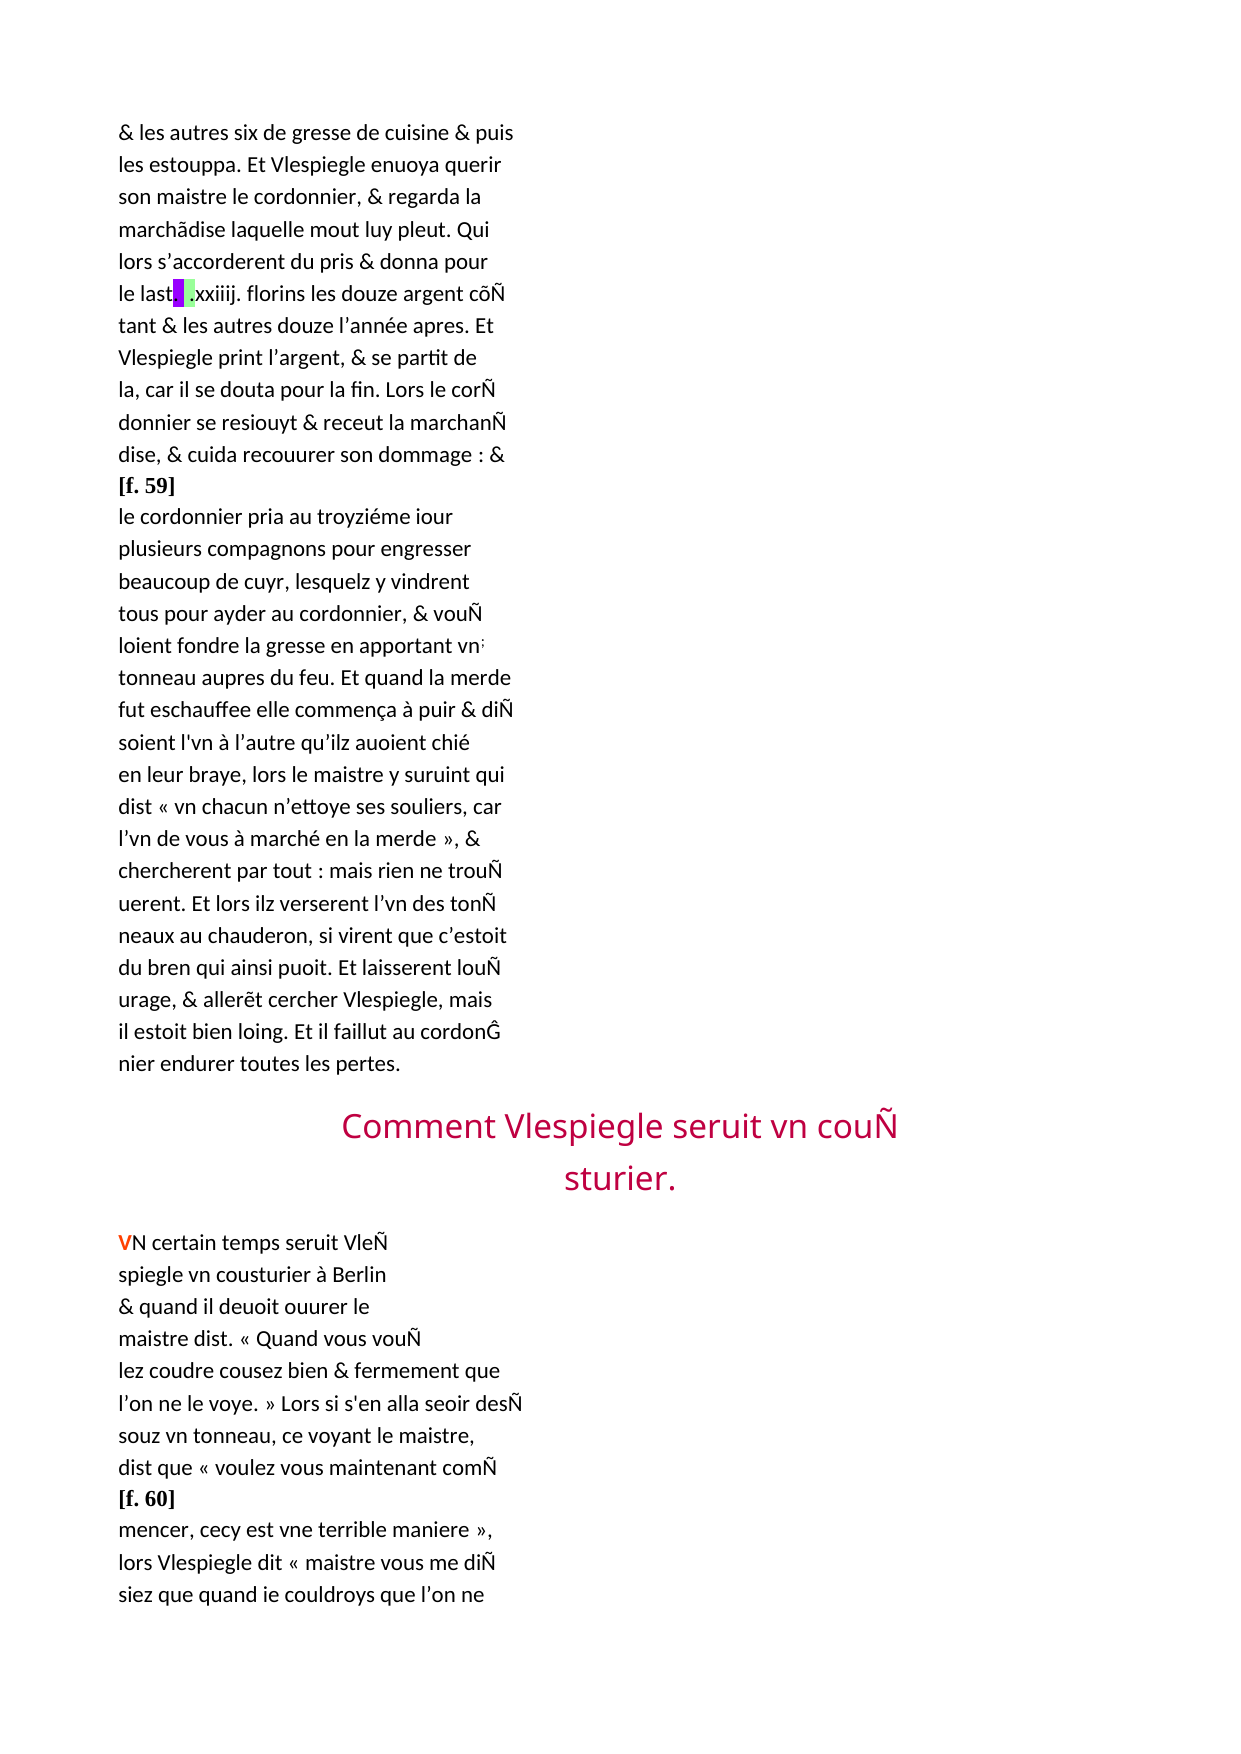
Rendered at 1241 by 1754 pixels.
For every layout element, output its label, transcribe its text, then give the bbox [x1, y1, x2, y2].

text Comment Vlespiegle seruit vn couÑ sturier. [118, 1103, 1122, 1200]
text VN certain temps seruit VleÑ spiegle vn cousturier à Berlin & quand il deuoit ouurer le maistre dist. « Quand vous vouÑ lez coudre cousez bien & fermement que l’on ne le voye. » Lors si s'en alla seoir desÑ souz vn tonneau, ce voyant le maistre, dist que « voulez vous maintenant comÑ [f. 60] mencer, cecy est vne terrible maniere », lors Vlespiegle dit « maistre vous me diÑ siez que quand ie couldroys que l’on ne [118, 1228, 1122, 1608]
text & les autres six de gresse de cuisine & puis les estouppa. Et Vlespiegle enuoya querir son maistre le cordonnier, & regarda la marchãdise laquelle mout luy pleut. Qui lors s’accorderent du pris & donna pour le last. .xxiiij. florins les douze argent cõÑ tant & les autres douze l’année apres. Et Vlespiegle print l’argent, & se partit de la, car il se douta pour la fin. Lors le corÑ donnier se resiouyt & receut la marchanÑ dise, & cuida recouurer son dommage : & [f. 59] le cordonnier pria au troyziéme iour plusieurs compagnons pour engresser beaucoup de cuyr, lesquelz y vindrent tous pour ayder au cordonnier, & vouÑ loient fondre la gresse en apportant vn; tonneau aupres du feu. Et quand la merde fut eschauffee elle commença à puir & diÑ soient l'vn à l’autre qu’ilz auoient chié en leur braye, lors le maistre y suruint qui dist « vn chacun n’ettoye ses souliers, car l’vn de vous à marché en la merde », & chercherent par tout : mais rien ne trouÑ uerent. Et lors ilz verserent l’vn des tonÑ neaux au chauderon, si virent que c’estoit du bren qui ainsi puoit. Et laisserent louÑ urage, & allerẽt cercher Vlespiegle, mais il estoit bien loing. Et il faillut au cordonĜ nier endurer toutes les pertes. [118, 118, 1122, 1078]
